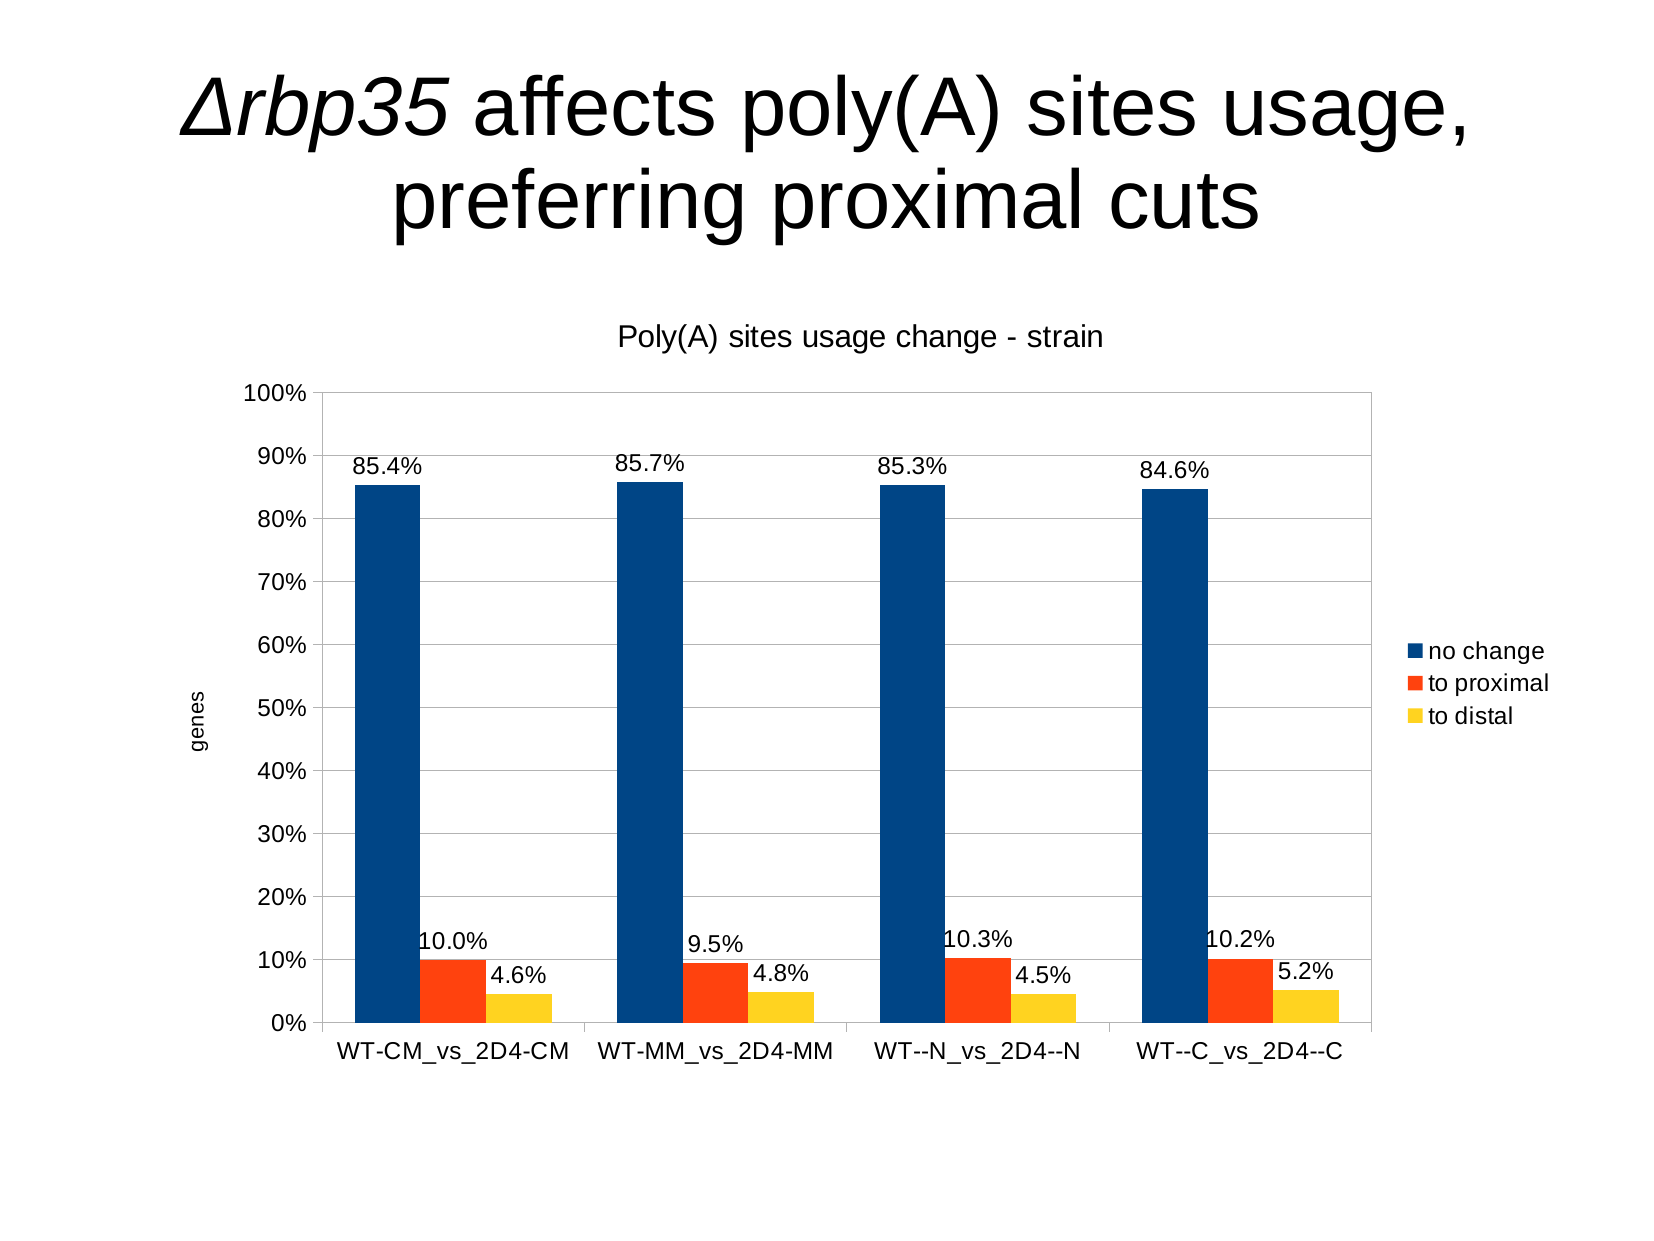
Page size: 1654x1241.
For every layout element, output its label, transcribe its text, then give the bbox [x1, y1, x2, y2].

chart [150, 286, 1571, 1081]
title Δrbp35 affects poly(A) sites usage, preferring proximal cuts [82, 49, 1571, 257]
